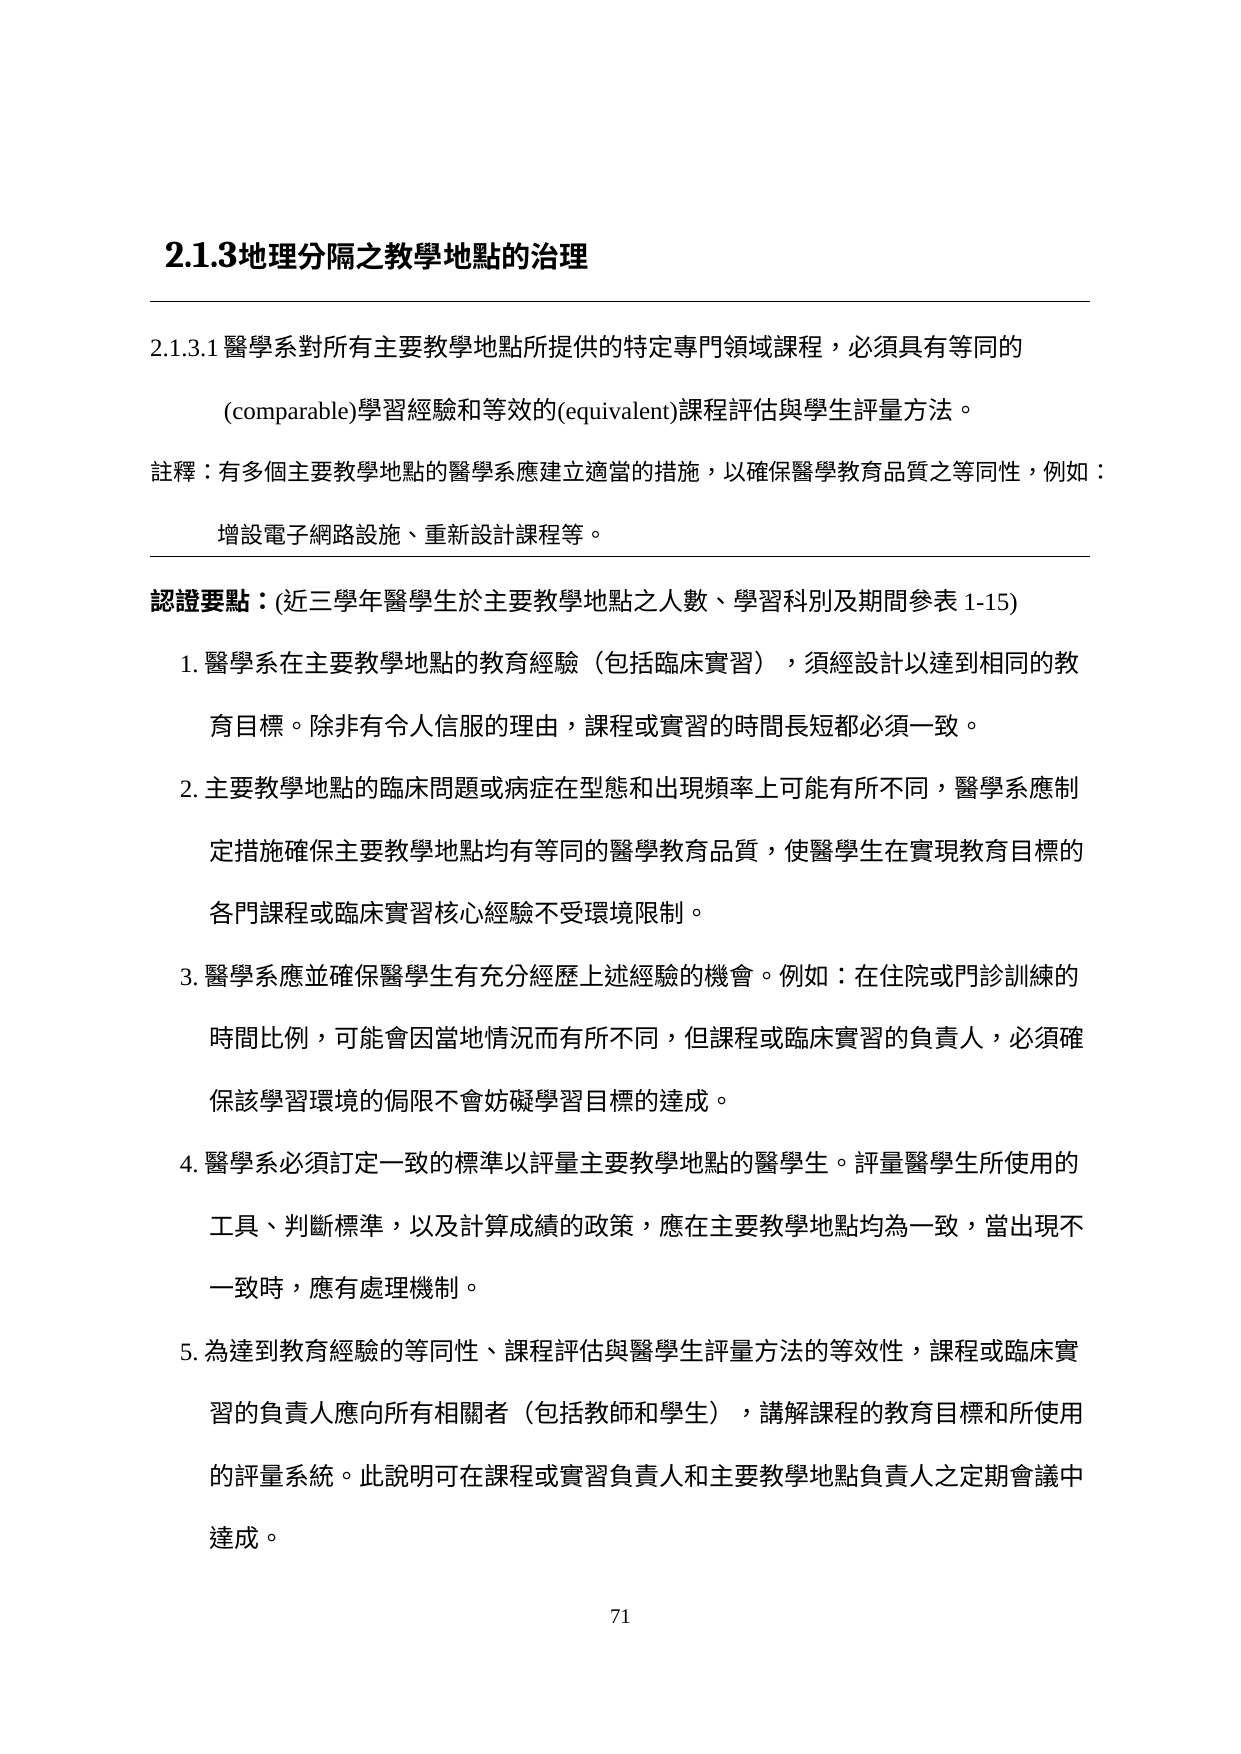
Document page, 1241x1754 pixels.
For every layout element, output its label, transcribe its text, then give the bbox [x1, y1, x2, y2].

list 為達到教育經驗的等同性、課程評估與醫學生評量方法的等效性，課程或臨床實習的負責人應向所有相關者（包括教師和學生），講解課程的教育目標和所使用的評量系統。此說明可在課程或實習負責人和主要教學地點負責人之定期會議中達成。 [179, 1307, 1090, 1557]
text 註釋：有多個主要教學地點的醫學系應建立適當的措施，以確保醫學教育品質之等同性，例如：增設電子網路設施、重新設計課程等。 [150, 426, 1090, 556]
list 醫學系應並確保醫學生有充分經歷上述經驗的機會。例如：在住院或門診訓練的時間比例，可能會因當地情況而有所不同，但課程或臨床實習的負責人，必須確保該學習環境的侷限不會妨礙學習目標的達成。 [179, 932, 1090, 1120]
list 主要教學地點的臨床問題或病症在型態和出現頻率上可能有所不同，醫學系應制定措施確保主要教學地點均有等同的醫學教育品質，使醫學生在實現教育目標的各門課程或臨床實習核心經驗不受環境限制。 [179, 745, 1090, 932]
text 認證要點：(近三學年醫學生於主要教學地點之人數、學習科別及期間參表1-15) [150, 557, 1090, 620]
list 醫學系在主要教學地點的教育經驗（包括臨床實習），須經設計以達到相同的教育目標。除非有令人信服的理由，課程或實習的時間長短都必須一致。 [179, 620, 1090, 745]
list 地理分隔之教學地點的治理 [165, 214, 1090, 276]
list 醫學系必須訂定一致的標準以評量主要教學地點的醫學生。評量醫學生所使用的工具、判斷標準，以及計算成績的政策，應在主要教學地點均為一致，當出現不一致時，應有處理機制。 [179, 1120, 1090, 1307]
text 2.1.3.1醫學系對所有主要教學地點所提供的特定專門領域課程，必須具有等同的(comparable)學習經驗和等效的(equivalent)課程評估與學生評量方法。 [150, 302, 1090, 426]
